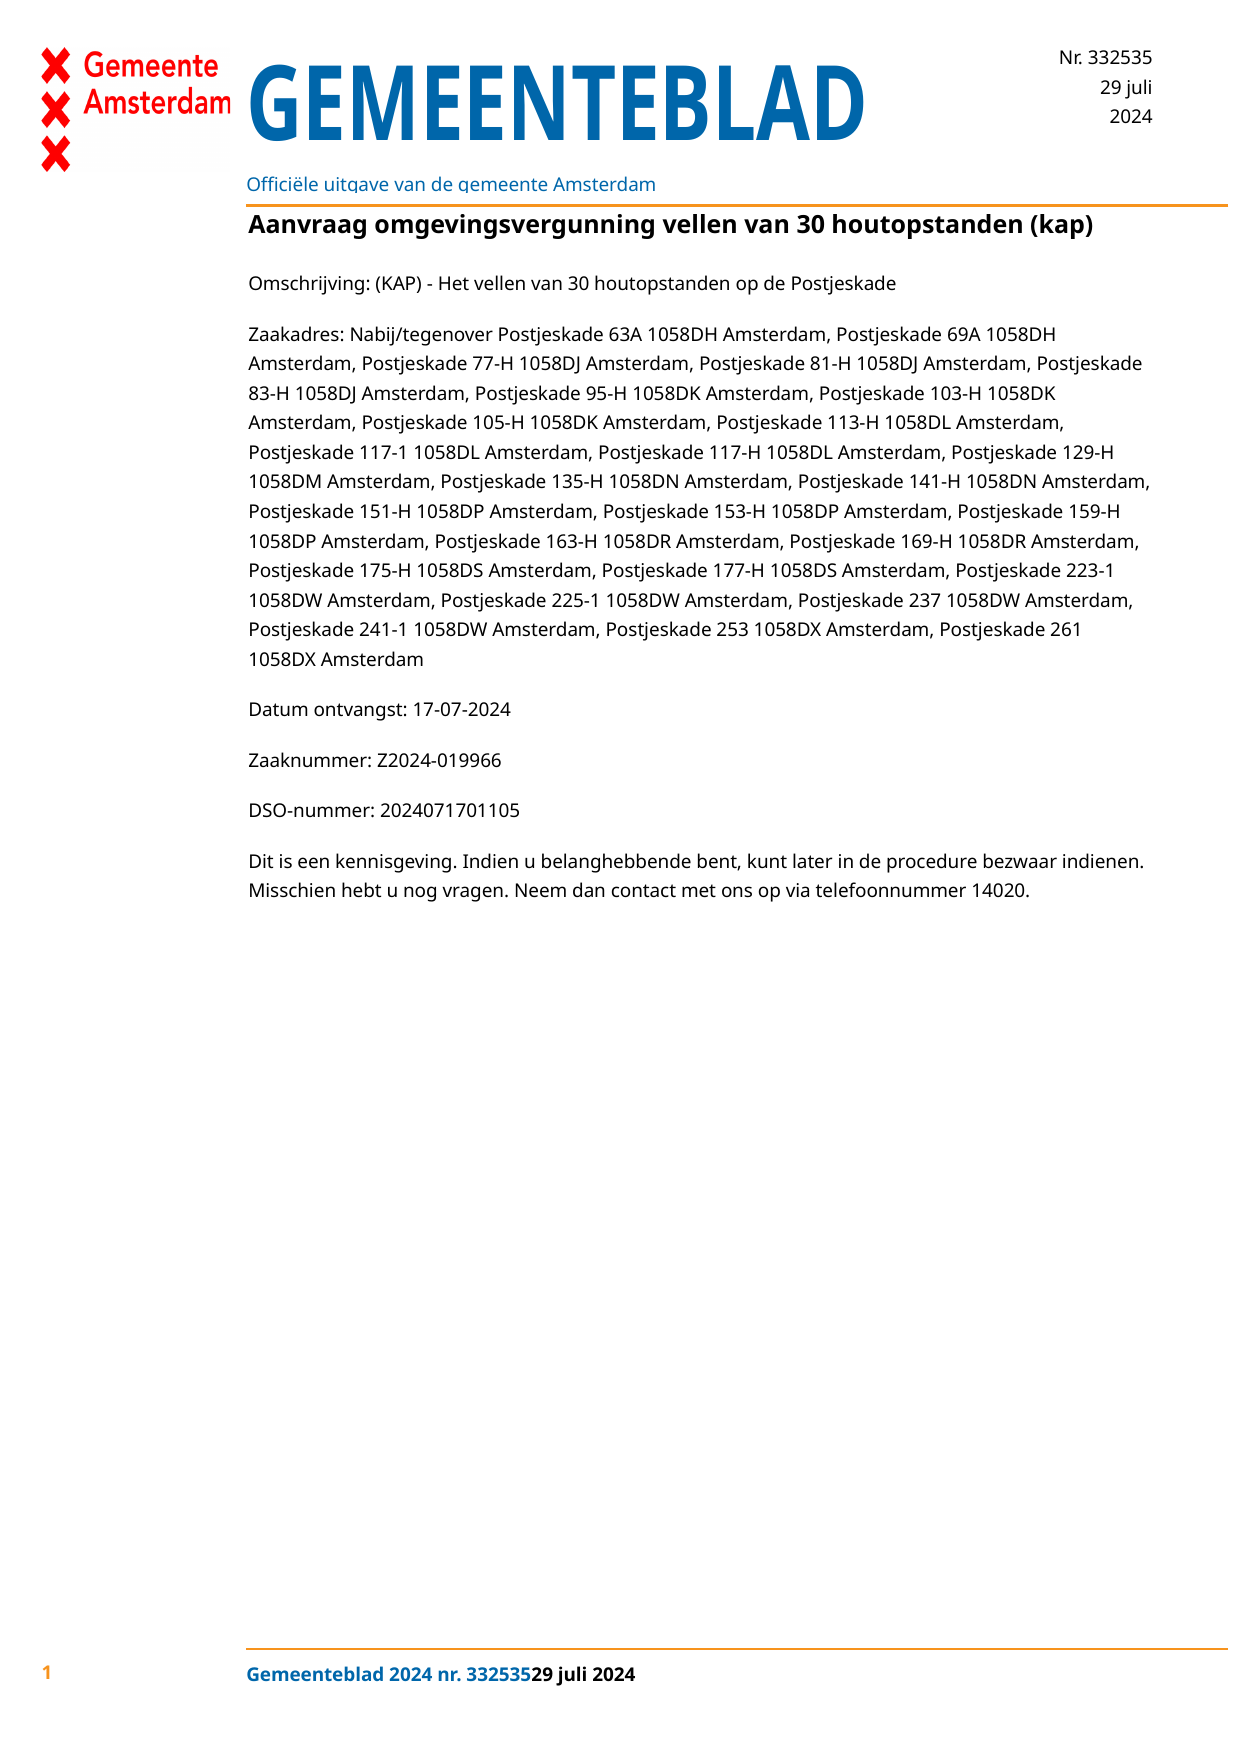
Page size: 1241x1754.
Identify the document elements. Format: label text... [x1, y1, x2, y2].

text Omschrijving: (KAP) - Het vellen van 30 houtopstanden op de Postjeskade [248, 270, 1152, 296]
text DSO-nummer: 2024071701105 [248, 797, 1152, 823]
text Datum ontvangst: 17-07-2024 [248, 697, 1152, 722]
picture [41, 47, 231, 172]
text Zaakadres: Nabij/tegenover Postjeskade 63A 1058DH Amsterdam, Postjeskade 69A 1058DH Amsterdam, Postjeskade 77-H 1058DJ Amsterdam, Postjeskade 81-H 1058DJ Amsterdam, Postjeskade 83-H 1058DJ Amsterdam, Postjeskade 95-H 1058DK Amsterdam, Postjeskade 103-H 1058DK Amsterdam, Postjeskade 105-H 1058DK Amsterdam, Postjeskade 113-H 1058DL Amsterdam, Postjeskade 117-1 1058DL Amsterdam, Postjeskade 117-H 1058DL Amsterdam, Postjeskade 129-H 1058DM Amsterdam, Postjeskade 135-H 1058DN Amsterdam, Postjeskade 141-H 1058DN Amsterdam, Postjeskade 151-H 1058DP Amsterdam, Postjeskade 153-H 1058DP Amsterdam, Postjeskade 159-H 1058DP Amsterdam, Postjeskade 163-H 1058DR Amsterdam, Postjeskade 169-H 1058DR Amsterdam, Postjeskade 175-H 1058DS Amsterdam, Postjeskade 177-H 1058DS Amsterdam, Postjeskade 223-1 1058DW Amsterdam, Postjeskade 225-1 1058DW Amsterdam, Postjeskade 237 1058DW Amsterdam, Postjeskade 241-1 1058DW Amsterdam, Postjeskade 253 1058DX Amsterdam, Postjeskade 261 1058DX Amsterdam [248, 321, 1152, 672]
text Aanvraag omgevingsvergunning vellen van 30 houtopstanden (kap) [248, 207, 1152, 241]
text Zaaknummer: Z2024-019966 [248, 747, 1152, 773]
text Dit is een kennisgeving. Indien u belanghebbende bent, kunt later in de procedure bezwaar indienen. Misschien hebt u nog vragen. Neem dan contact met ons op via telefoonnummer 14020. [248, 848, 1152, 903]
